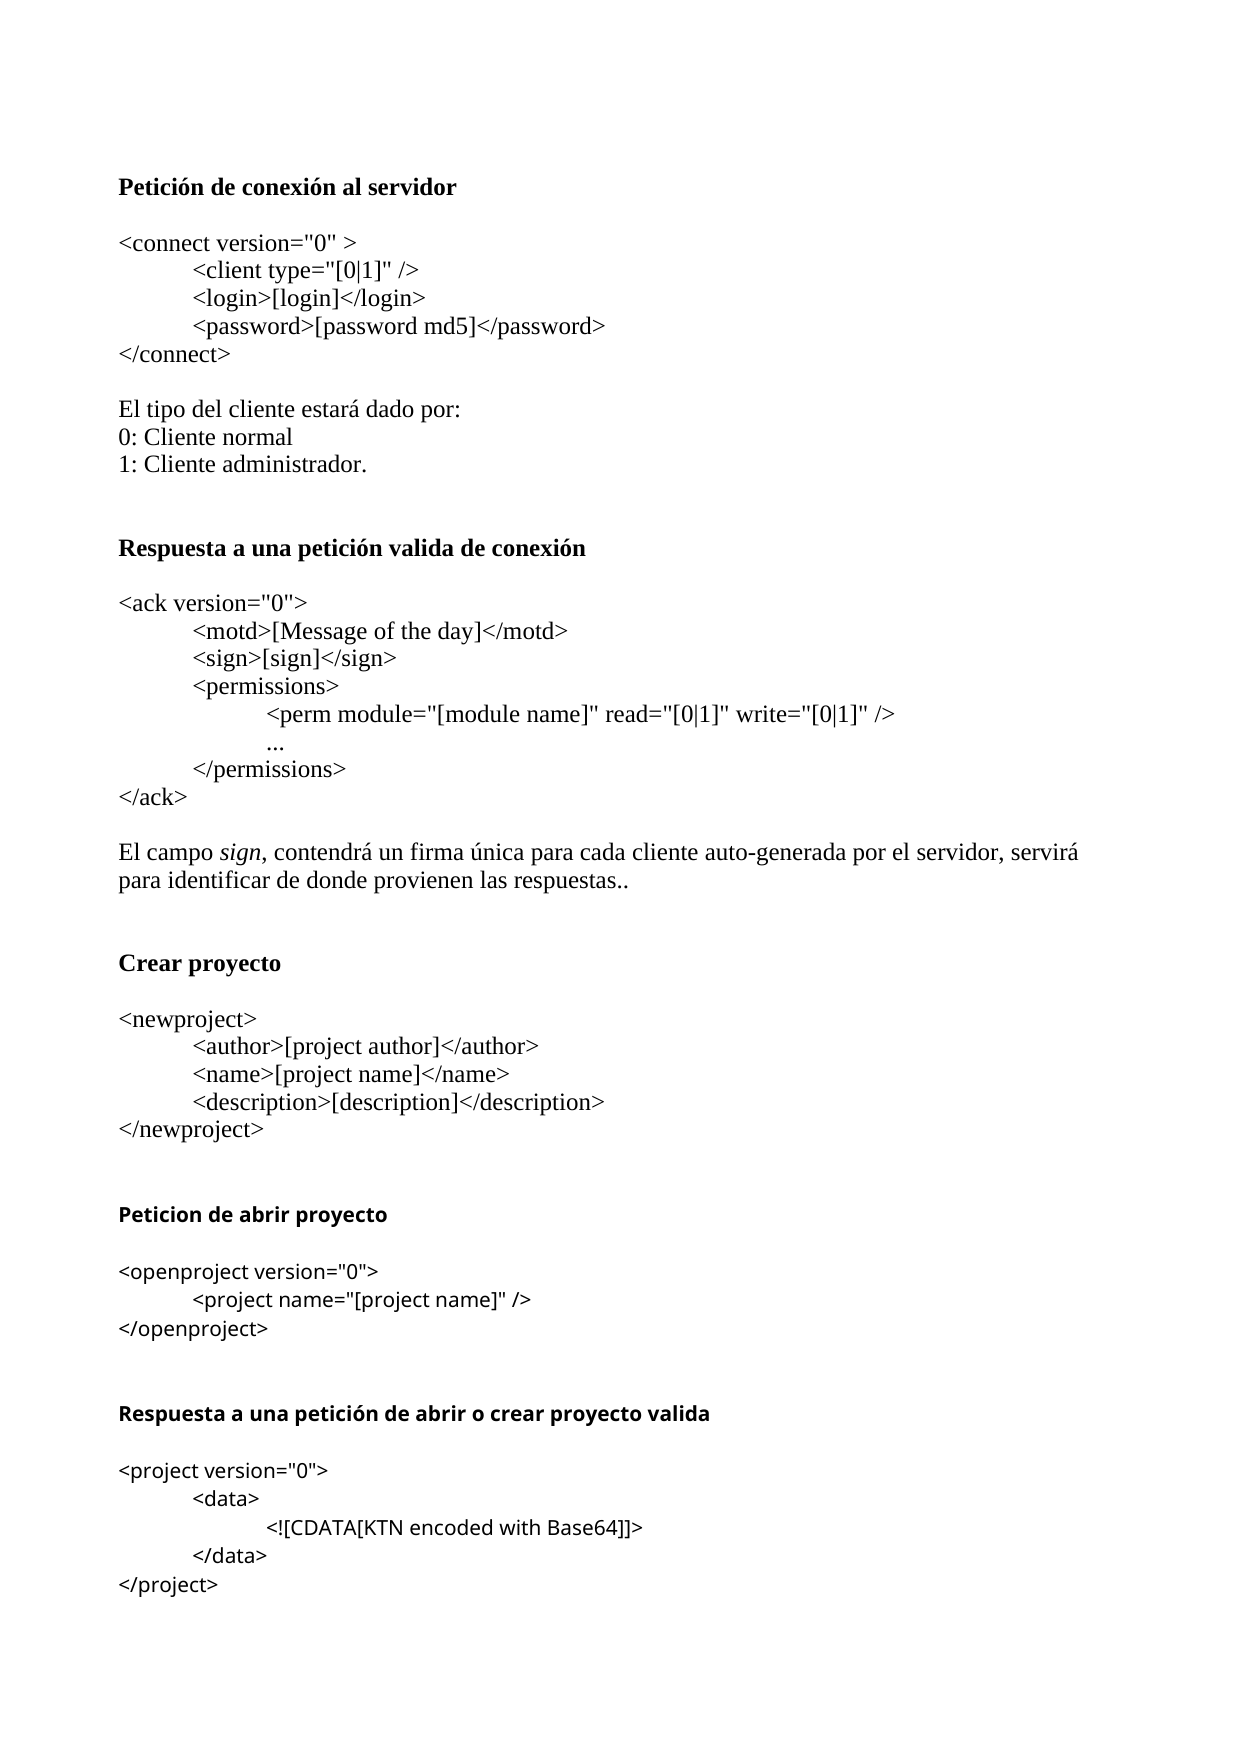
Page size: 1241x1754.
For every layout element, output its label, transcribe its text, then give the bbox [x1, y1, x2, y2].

text </permissions> [118, 755, 1122, 783]
text <openproject version="0"> [118, 1257, 1122, 1286]
text 1: Cliente administrador. [118, 451, 1122, 478]
text <![CDATA[KTN encoded with Base64]]> [118, 1513, 1122, 1541]
text <password>[password md5]</password> [118, 312, 1122, 340]
text </ack> [118, 783, 1122, 811]
text </connect> [118, 340, 1122, 367]
text Crear proyecto [118, 949, 1122, 977]
text Petición de conexión al servidor [118, 173, 1122, 201]
text <project version="0"> [118, 1456, 1122, 1484]
text <permissions> [118, 672, 1122, 700]
text ... [118, 728, 1122, 755]
text Respuesta a una petición de abrir o crear proyecto valida [118, 1399, 1122, 1428]
text <data> [118, 1484, 1122, 1513]
text <login>[login]</login> [118, 284, 1122, 312]
text <sign>[sign]</sign> [118, 644, 1122, 672]
text <perm module="[module name]" read="[0|1]" write="[0|1]" /> [118, 700, 1122, 728]
text <newproject> [118, 1005, 1122, 1032]
text El tipo del cliente estará dado por: [118, 395, 1122, 423]
text <description>[description]</description> [118, 1088, 1122, 1116]
text 0: Cliente normal [118, 423, 1122, 451]
text Respuesta a una petición valida de conexión [118, 534, 1122, 561]
text <client type="[0|1]" /> [118, 257, 1122, 284]
text <motd>[Message of the day]</motd> [118, 617, 1122, 644]
text El campo sign, contendrá un firma única para cada cliente auto-generada por el servidor, servirá para identificar de donde provienen las respuestas.. [118, 838, 1122, 894]
text <author>[project author]</author> [118, 1032, 1122, 1060]
text <ack version="0"> [118, 589, 1122, 617]
text Peticion de abrir proyecto [118, 1200, 1122, 1229]
text <project name="[project name]" /> [118, 1286, 1122, 1314]
text </data> [118, 1541, 1122, 1570]
text </newproject> [118, 1116, 1122, 1143]
text <connect version="0" > [118, 229, 1122, 257]
text <name>[project name]</name> [118, 1060, 1122, 1088]
text </project> [118, 1570, 1122, 1598]
text </openproject> [118, 1314, 1122, 1342]
